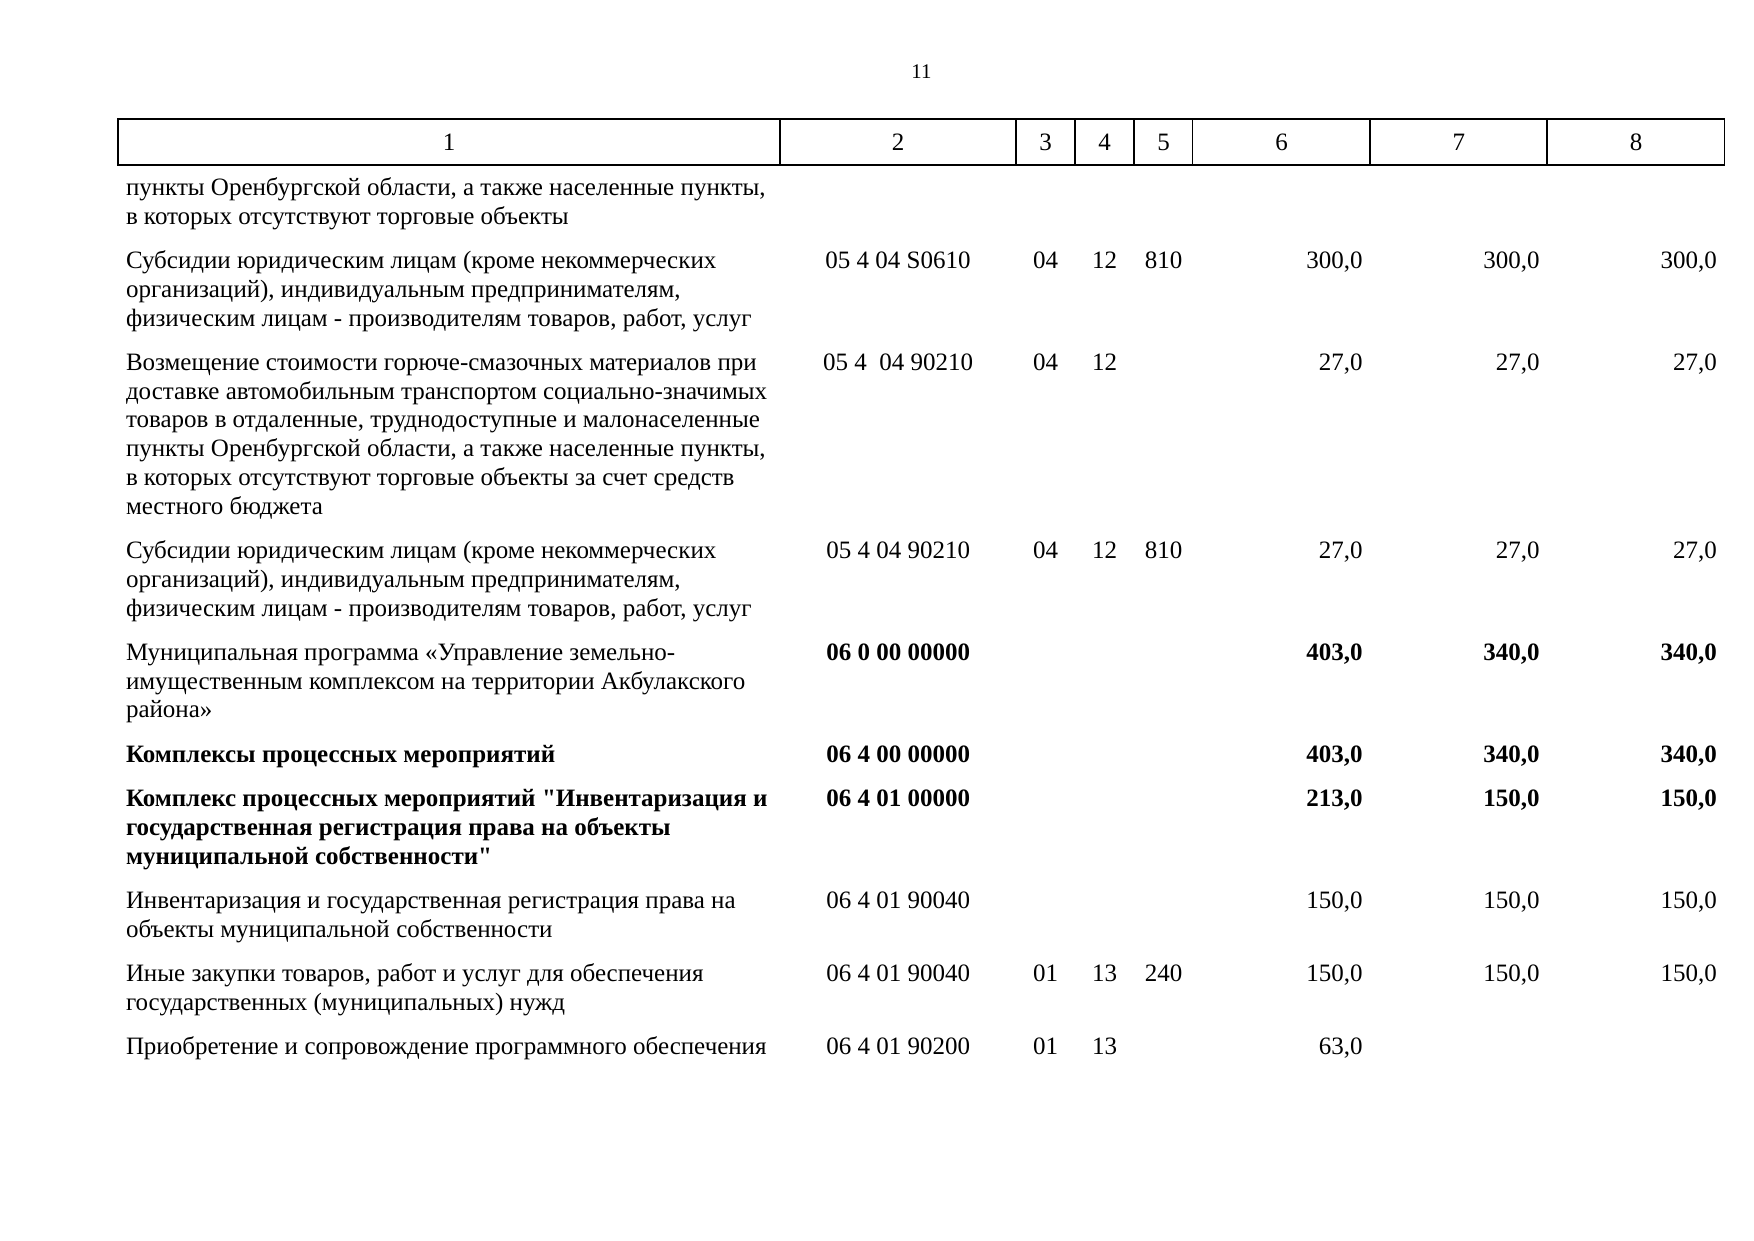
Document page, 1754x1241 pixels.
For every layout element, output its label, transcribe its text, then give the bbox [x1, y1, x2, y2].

table_cell 01 [1016, 1024, 1075, 1068]
table_cell [1547, 1024, 1724, 1068]
table_cell 300,0 [1547, 237, 1724, 339]
table_cell 403,0 [1193, 629, 1370, 731]
table_cell [1016, 775, 1075, 877]
table_cell [1075, 731, 1134, 775]
table_cell 810 [1134, 237, 1193, 339]
table_header [1371, 120, 1546, 164]
table_cell [1193, 166, 1370, 237]
table_cell пункты Оренбургской области, а также населенные пункты, в которых отсутствуют торговые объекты [118, 166, 780, 237]
table_cell 300,0 [1193, 237, 1370, 339]
table_cell 240 [1134, 950, 1193, 1023]
table_cell 150,0 [1547, 775, 1724, 877]
table_cell [1134, 166, 1193, 237]
table_cell [1075, 166, 1134, 237]
table_cell 12 [1075, 237, 1134, 339]
table_cell [1547, 166, 1724, 237]
table_cell 63,0 [1193, 1024, 1370, 1068]
table_cell 12 [1075, 339, 1134, 527]
table_cell 340,0 [1547, 731, 1724, 775]
table_header 7 [1378, 128, 1539, 156]
table_cell [1134, 877, 1193, 950]
table_cell 27,0 [1193, 339, 1370, 527]
table_cell 213,0 [1193, 775, 1370, 877]
table_cell [1134, 1024, 1193, 1068]
table_cell 05 4 04 S0610 [780, 237, 1016, 339]
table_header [1193, 120, 1369, 164]
table_cell 150,0 [1547, 877, 1724, 950]
table_cell Комплекс процессных мероприятий "Инвентаризация и государственная регистрация права на объекты муниципальной собственности" [118, 775, 780, 877]
table_cell [1134, 731, 1193, 775]
table_cell [1016, 166, 1075, 237]
table_cell [1016, 629, 1075, 731]
table_cell [1075, 629, 1134, 731]
table_cell 340,0 [1370, 731, 1547, 775]
table_cell [1134, 775, 1193, 877]
table_cell 27,0 [1370, 527, 1547, 629]
table_cell 810 [1134, 527, 1193, 629]
table_cell 340,0 [1547, 629, 1724, 731]
table_header 2 [788, 128, 1008, 156]
table_cell 04 [1016, 237, 1075, 339]
table_cell [780, 166, 1016, 237]
table_cell [1370, 1024, 1547, 1068]
table_cell 12 [1075, 527, 1134, 629]
table_cell 05 4 04 90210 [780, 527, 1016, 629]
table_header 1 [126, 128, 772, 156]
table_cell 13 [1075, 950, 1134, 1023]
table_cell 403,0 [1193, 731, 1370, 775]
table_cell Муниципальная программа «Управление земельно-имущественным комплексом на территории Акбулакского района» [118, 629, 780, 731]
table_header [119, 120, 779, 164]
table_cell [1016, 877, 1075, 950]
table_cell 27,0 [1547, 527, 1724, 629]
table_cell Субсидии юридическим лицам (кроме некоммерческих организаций), индивидуальным предпринимателям, физическим лицам - производителям товаров, работ, услуг [118, 527, 780, 629]
table_cell 300,0 [1370, 237, 1547, 339]
table_cell 150,0 [1193, 950, 1370, 1023]
table_cell [1075, 775, 1134, 877]
table_cell 150,0 [1193, 877, 1370, 950]
table_header 8 [1555, 128, 1716, 156]
table_cell 150,0 [1370, 950, 1547, 1023]
table_cell Субсидии юридическим лицам (кроме некоммерческих организаций), индивидуальным предпринимателям, физическим лицам - производителям товаров, работ, услуг [118, 237, 780, 339]
table_cell [1016, 731, 1075, 775]
table_cell 06 4 00 00000 [780, 731, 1016, 775]
table_cell [1370, 166, 1547, 237]
table_cell 01 [1016, 950, 1075, 1023]
table_cell [1134, 629, 1193, 731]
table_cell 150,0 [1370, 775, 1547, 877]
table_header 6 [1201, 128, 1362, 156]
table_cell 150,0 [1370, 877, 1547, 950]
table_cell 27,0 [1193, 527, 1370, 629]
table_cell Инвентаризация и государственная регистрация права на объекты муниципальной собственности [118, 877, 780, 950]
table_header 4 [1083, 128, 1126, 156]
table_cell Приобретение и сопровождение программного обеспечения [118, 1024, 780, 1068]
table_cell Возмещение стоимости горюче-смазочных материалов при доставке автомобильным транспортом социально-значимых товаров в отдаленные, труднодоступные и малонаселенные пункты Оренбургской области, а также населенные пункты, в которых отсутствуют торговые объекты за счет средств местного бюджета [118, 339, 780, 527]
table_cell 13 [1075, 1024, 1134, 1068]
table_cell Иные закупки товаров, работ и услуг для обеспечения государственных (муниципальных) нужд [118, 950, 780, 1023]
table_cell Комплексы процессных мероприятий [118, 731, 780, 775]
table_header [1076, 120, 1133, 164]
table_cell 06 4 01 90040 [780, 877, 1016, 950]
table_header [1017, 120, 1074, 164]
table_cell 06 4 01 00000 [780, 775, 1016, 877]
table_header [1135, 120, 1192, 164]
table_cell 04 [1016, 339, 1075, 527]
table_cell 05 4 04 90210 [780, 339, 1016, 527]
table_cell 06 4 01 90200 [780, 1024, 1016, 1068]
table_cell 340,0 [1370, 629, 1547, 731]
table_header [1548, 120, 1724, 164]
table_cell 04 [1016, 527, 1075, 629]
table_cell 27,0 [1370, 339, 1547, 527]
table_cell 06 0 00 00000 [780, 629, 1016, 731]
table_cell 27,0 [1547, 339, 1724, 527]
table_header [781, 120, 1015, 164]
table_header 5 [1142, 128, 1185, 156]
table_cell 150,0 [1547, 950, 1724, 1023]
table_cell [1075, 877, 1134, 950]
table_cell 06 4 01 90040 [780, 950, 1016, 1023]
table_header 3 [1024, 128, 1067, 156]
table_cell [1134, 339, 1193, 527]
